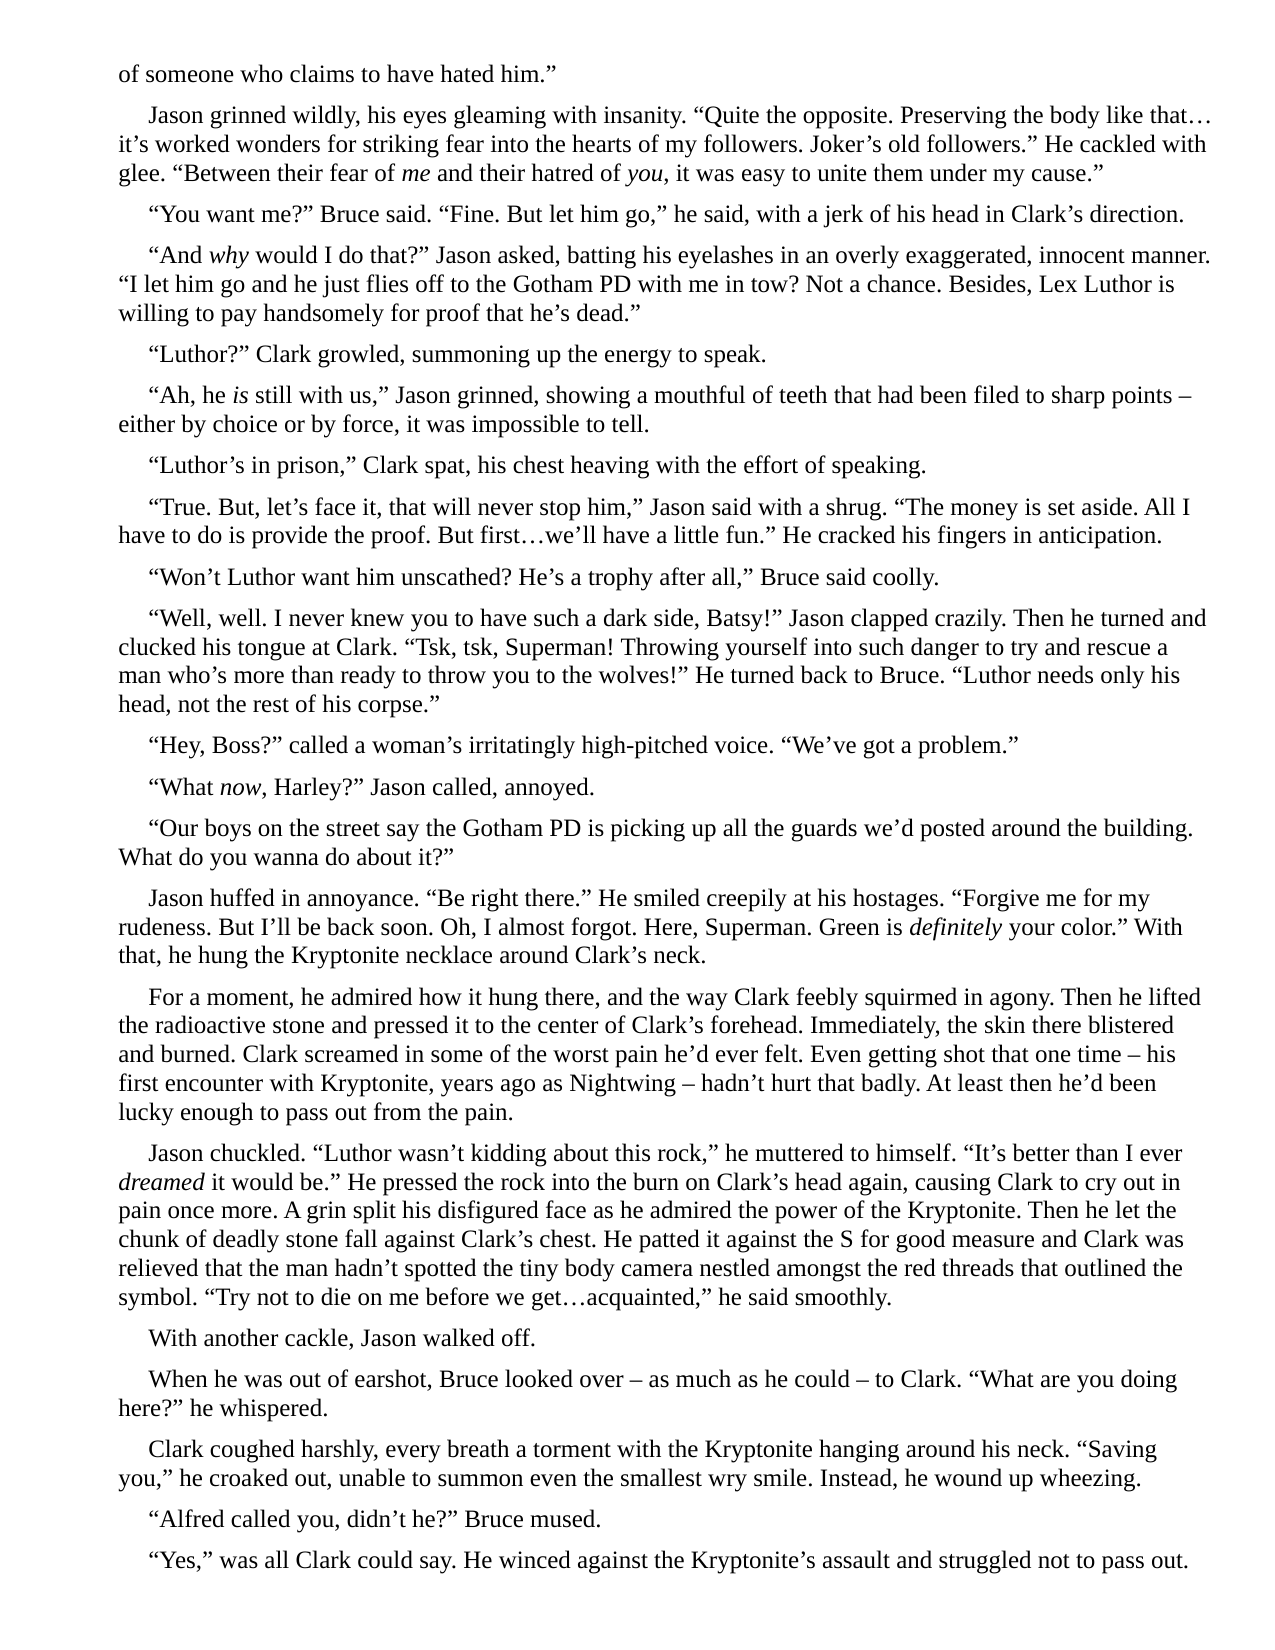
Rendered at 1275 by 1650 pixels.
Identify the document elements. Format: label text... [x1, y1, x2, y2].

text of someone who claims to have hated him.” [118, 59, 1216, 88]
text Jason grinned wildly, his eyes gleaming with insanity. “Quite the opposite. Preserving the body like that…it’s worked wonders for striking fear into the hearts of my followers. Joker’s old followers.” He cackled with glee. “Between their fear of me and their hatred of you, it was easy to unite them under my cause.” [118, 100, 1216, 187]
text With another cackle, Jason walked off. [118, 1323, 1216, 1352]
text Jason chuckled. “Luthor wasn’t kidding about this rock,” he muttered to himself. “It’s better than I ever dreamed it would be.” He pressed the rock into the burn on Clark’s head again, causing Clark to cry out in pain once more. A grin split his disfigured face as he admired the power of the Kryptonite. Then he let the chunk of deadly stone fall against Clark’s chest. He patted it against the S for good measure and Clark was relieved that the man hadn’t spotted the tiny body camera nestled amongst the red threads that outlined the symbol. “Try not to die on me before we get…acquainted,” he said smoothly. [118, 1138, 1216, 1310]
text Jason huffed in annoyance. “Be right there.” He smiled creepily at his hostages. “Forgive me for my rudeness. But I’ll be back soon. Oh, I almost forgot. Here, Superman. Green is definitely your color.” With that, he hung the Kryptonite necklace around Clark’s neck. [118, 883, 1216, 969]
text “Luthor’s in prison,” Clark spat, his chest heaving with the effort of speaking. [118, 450, 1216, 479]
text “Luthor?” Clark growled, summoning up the energy to speak. [118, 339, 1216, 368]
text For a moment, he admired how it hung there, and the way Clark feebly squirmed in agony. Then he lifted the radioactive stone and pressed it to the center of Clark’s forehead. Immediately, the skin there blistered and burned. Clark screamed in some of the worst pain he’d ever felt. Even getting shot that one time – his first encounter with Kryptonite, years ago as Nightwing – hadn’t hurt that badly. At least then he’d been lucky enough to pass out from the pain. [118, 982, 1216, 1125]
text “And why would I do that?” Jason asked, batting his eyelashes in an overly exaggerated, innocent manner. “I let him go and he just flies off to the Gotham PD with me in tow? Not a chance. Besides, Lex Luthor is willing to pay handsomely for proof that he’s dead.” [118, 240, 1216, 327]
text “Won’t Luthor want him unscathed? He’s a trophy after all,” Bruce said coolly. [118, 562, 1216, 590]
text “Hey, Boss?” called a woman’s irritatingly high-pitched voice. “We’ve got a problem.” [118, 730, 1216, 759]
text When he was out of earshot, Bruce looked over – as much as he could – to Clark. “What are you doing here?” he whispered. [118, 1364, 1216, 1422]
text “Yes,” was all Clark could say. He winced against the Kryptonite’s assault and struggled not to pass out. [118, 1545, 1216, 1574]
text “True. But, let’s face it, that will never stop him,” Jason said with a shrug. “The money is set aside. All I have to do is provide the proof. But first…we’ll have a little fun.” He cracked his fingers in anticipation. [118, 492, 1216, 549]
text “Ah, he is still with us,” Jason grinned, showing a mouthful of teeth that had been filed to sharp points – either by choice or by force, it was impossible to tell. [118, 380, 1216, 438]
text “Alfred called you, didn’t he?” Bruce mused. [118, 1504, 1216, 1533]
text “You want me?” Bruce said. “Fine. But let him go,” he said, with a jerk of his head in Clark’s direction. [118, 199, 1216, 228]
text “Well, well. I never knew you to have such a dark side, Batsy!” Jason clapped crazily. Then he turned and clucked his tongue at Clark. “Tsk, tsk, Superman! Throwing yourself into such danger to try and rescue a man who’s more than ready to throw you to the wolves!” He turned back to Bruce. “Luthor needs only his head, not the rest of his corpse.” [118, 603, 1216, 718]
text Clark coughed harshly, every breath a torment with the Kryptonite hanging around his neck. “Saving you,” he croaked out, unable to summon even the smallest wry smile. Instead, he wound up wheezing. [118, 1434, 1216, 1492]
text “What now, Harley?” Jason called, annoyed. [118, 772, 1216, 800]
text “Our boys on the street say the Gotham PD is picking up all the guards we’d posted around the building. What do you wanna do about it?” [118, 813, 1216, 870]
